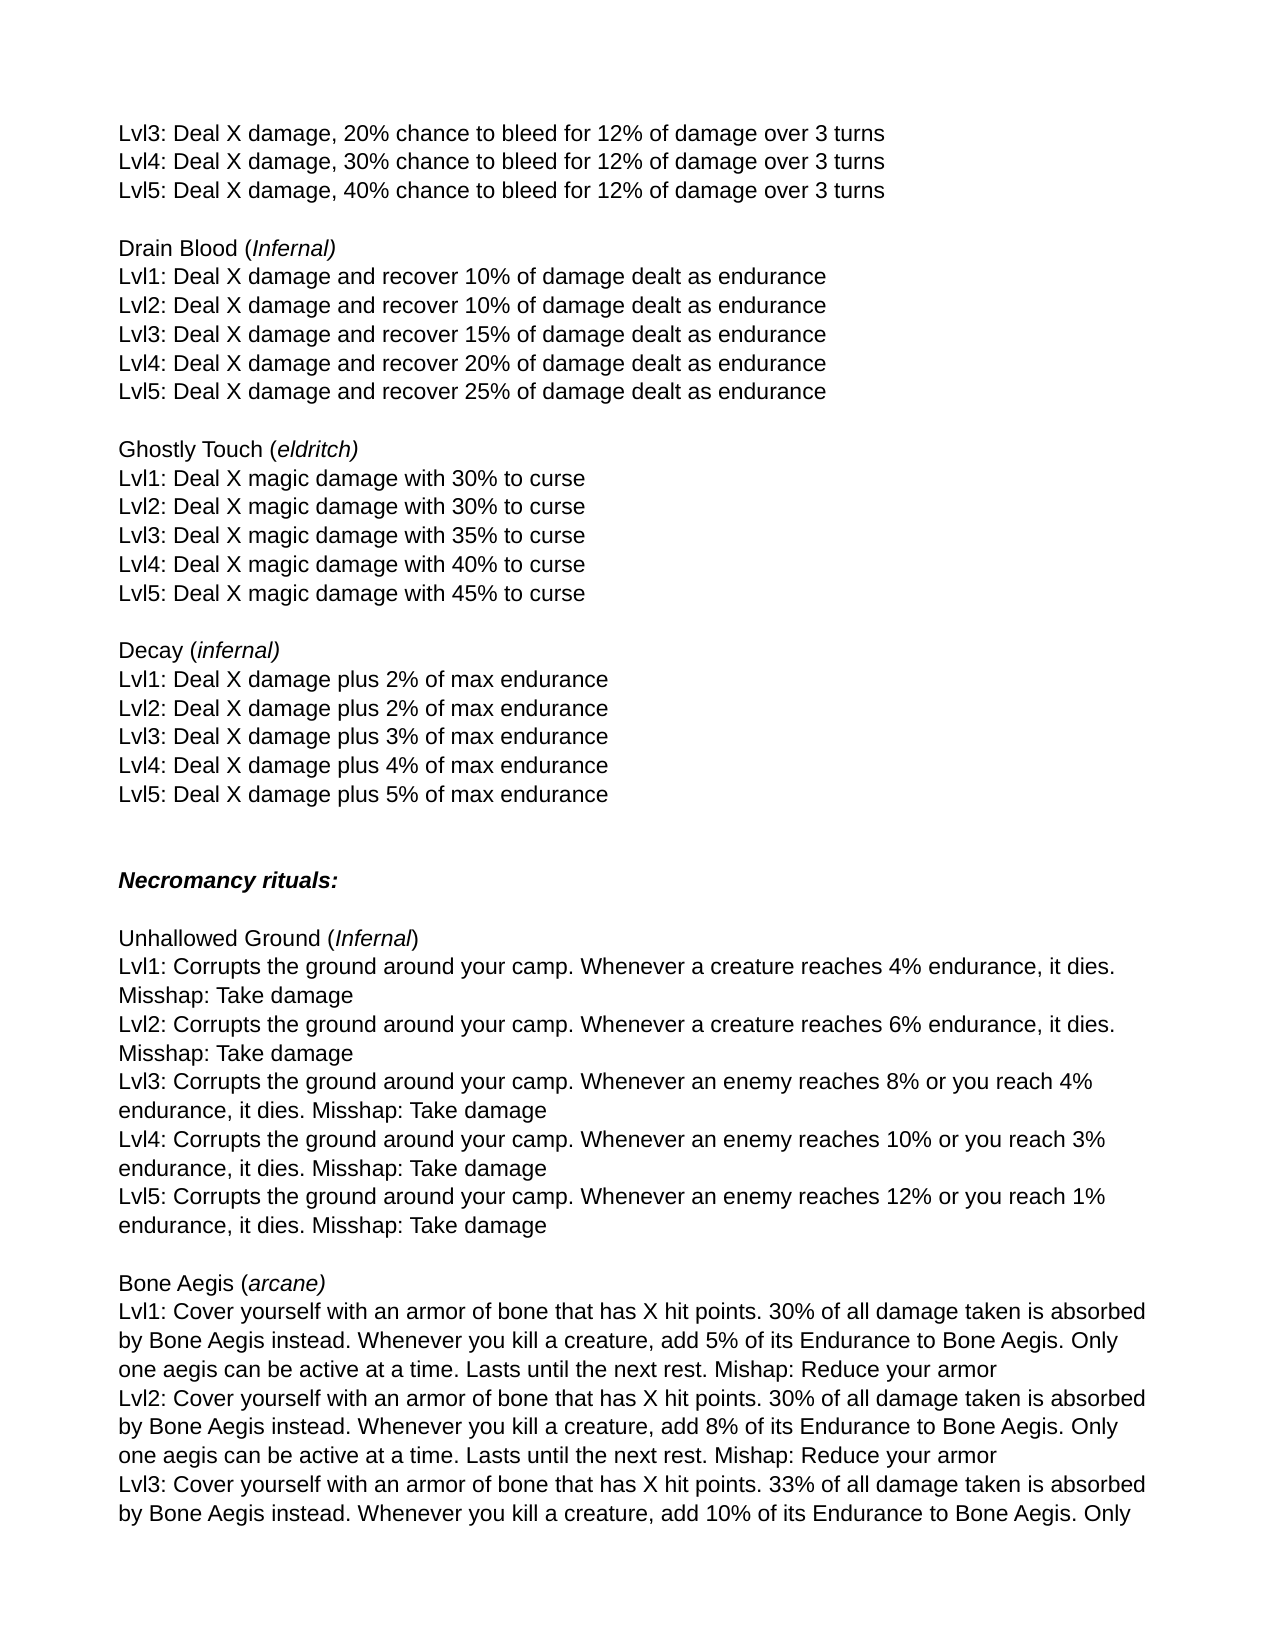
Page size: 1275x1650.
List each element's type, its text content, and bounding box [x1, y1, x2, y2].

text Lvl1: Corrupts the ground around your camp. Whenever a creature reaches 4% endurance, it dies. Misshap: Take damage Lvl2: Corrupts the ground around your camp. Whenever a creature reaches 6% endurance, it dies. Misshap: Take damage Lvl3: Corrupts the ground around your camp. Whenever an enemy reaches 8% or you reach 4% endurance, it dies. Misshap: Take damage Lvl4: Corrupts the ground around your camp. Whenever an enemy reaches 10% or you reach 3% endurance, it dies. Misshap: Take damage [118, 952, 1157, 1182]
text Lvl5: Deal X damage and recover 25% of damage dealt as endurance [118, 377, 1157, 406]
text Lvl4: Deal X damage, 30% chance to bleed for 12% of damage over 3 turns [118, 147, 1157, 176]
text Bone Aegis (arcane) [118, 1268, 1157, 1297]
text Lvl2: Cover yourself with an armor of bone that has X hit points. 30% of all damage taken is absorbed by Bone Aegis instead. Whenever you kill a creature, add 8% of its Endurance to Bone Aegis. Only one aegis can be active at a time. Lasts until the next rest. Mishap: Reduce your armor [118, 1383, 1157, 1469]
text Necromancy rituals: [118, 866, 1157, 894]
text Ghostly Touch (eldritch) [118, 434, 1157, 463]
text Lvl5: Corrupts the ground around your camp. Whenever an enemy reaches 12% or you reach 1% endurance, it dies. Misshap: Take damage [118, 1182, 1157, 1268]
text Lvl1: Deal X damage and recover 10% of damage dealt as endurance Lvl2: Deal X damage and recover 10% of damage dealt as endurance [118, 262, 1157, 319]
text Lvl3: Deal X magic damage with 35% to curse [118, 521, 1157, 549]
text Decay (infernal) [118, 636, 1157, 664]
text Lvl4: Deal X damage plus 4% of max endurance [118, 751, 1157, 779]
text Drain Blood (Infernal) [118, 233, 1157, 262]
text Lvl1: Cover yourself with an armor of bone that has X hit points. 30% of all damage taken is absorbed by Bone Aegis instead. Whenever you kill a creature, add 5% of its Endurance to Bone Aegis. Only one aegis can be active at a time. Lasts until the next rest. Mishap: Reduce your armor [118, 1297, 1157, 1383]
text Lvl3: Deal X damage, 20% chance to bleed for 12% of damage over 3 turns [118, 118, 1157, 147]
text Lvl1: Deal X damage plus 2% of max endurance Lvl2: Deal X damage plus 2% of max endurance [118, 664, 1157, 722]
text Lvl5: Deal X damage plus 5% of max endurance [118, 779, 1157, 808]
text Unhallowed Ground (Infernal) [118, 923, 1157, 952]
text Lvl4: Deal X magic damage with 40% to curse [118, 549, 1157, 578]
text Lvl1: Deal X magic damage with 30% to curse Lvl2: Deal X magic damage with 30% to curse [118, 463, 1157, 521]
text Lvl3: Deal X damage plus 3% of max endurance [118, 722, 1157, 751]
text Lvl4: Deal X damage and recover 20% of damage dealt as endurance [118, 348, 1157, 377]
text Lvl5: Deal X magic damage with 45% to curse [118, 578, 1157, 607]
text Lvl3: Deal X damage and recover 15% of damage dealt as endurance [118, 319, 1157, 348]
text Lvl3: Cover yourself with an armor of bone that has X hit points. 33% of all damage taken is absorbed by Bone Aegis instead. Whenever you kill a creature, add 10% of its Endurance to Bone Aegis. Only [118, 1469, 1157, 1527]
text Lvl5: Deal X damage, 40% chance to bleed for 12% of damage over 3 turns [118, 176, 1157, 204]
